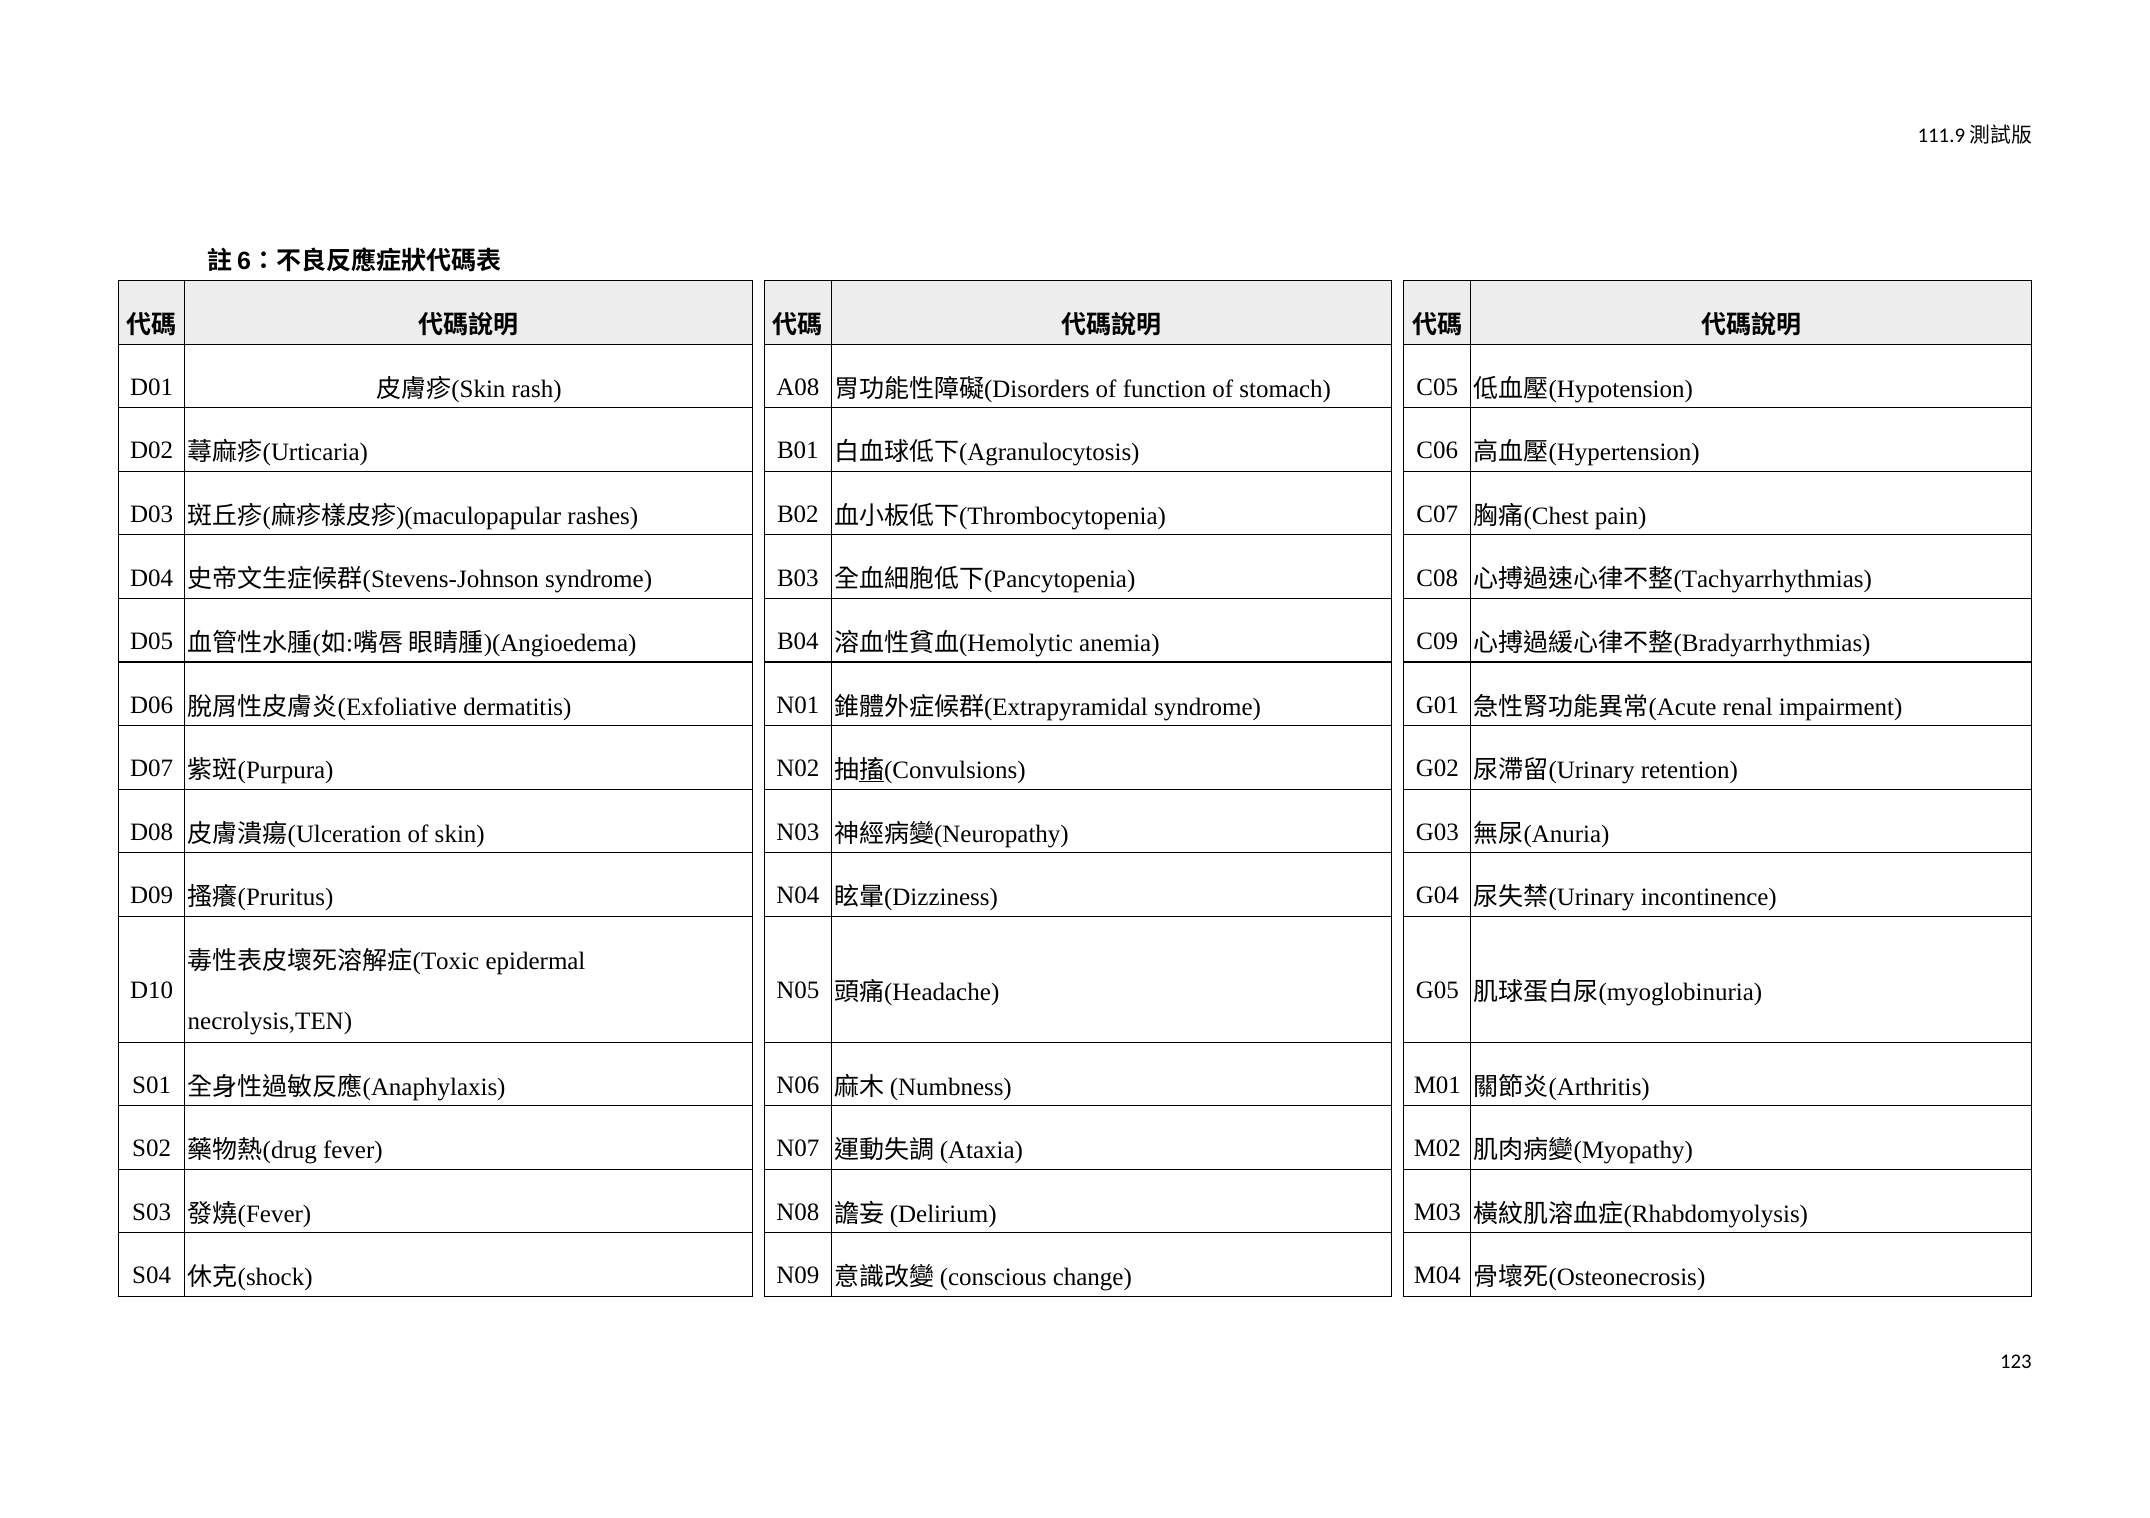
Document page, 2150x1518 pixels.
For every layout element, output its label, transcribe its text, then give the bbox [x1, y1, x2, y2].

table_cell [1392, 916, 1403, 1042]
table_cell D07 [119, 726, 184, 788]
table_cell [753, 344, 764, 407]
table_cell G05 [1404, 917, 1470, 1042]
table_cell 肌肉病變(Myopathy) [1471, 1106, 2031, 1169]
table_cell N02 [765, 726, 831, 788]
table_cell M04 [1404, 1233, 1470, 1296]
table_cell 休克(shock) [185, 1233, 752, 1296]
table_header 代碼 [119, 281, 184, 344]
table_cell 眩暈(Dizziness) [832, 853, 1391, 916]
table_cell 搔癢(Pruritus) [185, 853, 752, 916]
table_cell N05 [765, 917, 831, 1042]
table_cell C05 [1404, 345, 1470, 407]
table_cell [753, 725, 764, 788]
table_cell [753, 1169, 764, 1232]
table_cell D06 [119, 663, 184, 725]
table_cell D04 [119, 535, 184, 598]
table_cell D01 [119, 345, 184, 407]
table_cell [1392, 471, 1403, 534]
table_cell C08 [1404, 535, 1470, 598]
table_cell [1392, 1169, 1403, 1232]
table_cell 肌球蛋白尿(myoglobinuria) [1471, 917, 2031, 1042]
table_cell [753, 852, 764, 916]
table_cell M03 [1404, 1170, 1470, 1232]
table_cell 譫妄 (Delirium) [832, 1170, 1391, 1232]
table_cell 毒性表皮壞死溶解症(Toxic epidermal necrolysis,TEN) [185, 917, 752, 1042]
table_cell 無尿(Anuria) [1471, 790, 2031, 852]
table_cell 斑丘疹(麻疹樣皮疹)(maculopapular rashes) [185, 472, 752, 534]
table_cell [1392, 725, 1403, 788]
table_cell S04 [119, 1233, 184, 1296]
table_cell [753, 1105, 764, 1169]
table_cell 皮膚疹(Skin rash) [185, 345, 752, 407]
table_cell [753, 1232, 764, 1296]
table_cell 胸痛(Chest pain) [1471, 472, 2031, 534]
table_cell [753, 916, 764, 1042]
table_cell C07 [1404, 472, 1470, 534]
table_cell [753, 598, 764, 661]
table_cell [753, 789, 764, 852]
table_cell 史帝文生症候群(Stevens-Johnson syndrome) [185, 535, 752, 598]
table_cell 紫斑(Purpura) [185, 726, 752, 788]
table_cell [753, 661, 764, 725]
table_cell [1392, 789, 1403, 852]
table_cell 高血壓(Hypertension) [1471, 408, 2031, 471]
table_cell 蕁麻疹(Urticaria) [185, 408, 752, 471]
table_cell 心搏過速心律不整(Tachyarrhythmias) [1471, 535, 2031, 598]
table_cell D08 [119, 790, 184, 852]
table_cell A08 [765, 345, 831, 407]
table_cell G01 [1404, 663, 1470, 725]
table_cell 脫屑性皮膚炎(Exfoliative dermatitis) [185, 663, 752, 725]
table_cell 溶血性貧血(Hemolytic anemia) [832, 599, 1391, 661]
table_cell [753, 407, 764, 471]
table_cell N07 [765, 1106, 831, 1169]
table_cell B02 [765, 472, 831, 534]
table_cell 全身性過敏反應(Anaphylaxis) [185, 1043, 752, 1105]
table_cell S01 [119, 1043, 184, 1105]
table_cell 尿失禁(Urinary incontinence) [1471, 853, 2031, 916]
table_cell 全血細胞低下(Pancytopenia) [832, 535, 1391, 598]
table_cell 血小板低下(Thrombocytopenia) [832, 472, 1391, 534]
table_header [1392, 280, 1403, 344]
table_cell 心搏過緩心律不整(Bradyarrhythmias) [1471, 599, 2031, 661]
table_cell [1392, 598, 1403, 661]
table_cell D05 [119, 599, 184, 661]
table_cell 胃功能性障礙(Disorders of function of stomach) [832, 345, 1391, 407]
table_cell 急性腎功能異常(Acute renal impairment) [1471, 663, 2031, 725]
subtitle 註6：不良反應症狀代碼表 [207, 217, 2031, 280]
table_cell M01 [1404, 1043, 1470, 1105]
table_cell [1392, 1232, 1403, 1296]
table_header 代碼說明 [185, 281, 752, 344]
table_cell [753, 471, 764, 534]
table_cell M02 [1404, 1106, 1470, 1169]
table_header 代碼說明 [832, 281, 1391, 344]
table_cell 麻木 (Numbness) [832, 1043, 1391, 1105]
table_cell D10 [119, 917, 184, 1042]
table_cell 白血球低下(Agranulocytosis) [832, 408, 1391, 471]
table_cell [1392, 344, 1403, 407]
table_cell [1392, 534, 1403, 598]
table_cell S02 [119, 1106, 184, 1169]
table_cell 錐體外症候群(Extrapyramidal syndrome) [832, 663, 1391, 725]
table_cell 橫紋肌溶血症(Rhabdomyolysis) [1471, 1170, 2031, 1232]
table_cell 運動失調 (Ataxia) [832, 1106, 1391, 1169]
table_cell 尿滯留(Urinary retention) [1471, 726, 2031, 788]
table_cell S03 [119, 1170, 184, 1232]
table_cell [753, 534, 764, 598]
table_cell 低血壓(Hypotension) [1471, 345, 2031, 407]
table_cell N04 [765, 853, 831, 916]
table_cell 骨壞死(Osteonecrosis) [1471, 1233, 2031, 1296]
table_cell D03 [119, 472, 184, 534]
table_cell 血管性水腫(如:嘴唇 眼睛腫)(Angioedema) [185, 599, 752, 661]
table_cell G02 [1404, 726, 1470, 788]
table_cell 藥物熱(drug fever) [185, 1106, 752, 1169]
table_cell D09 [119, 853, 184, 916]
table_cell 皮膚潰瘍(Ulceration of skin) [185, 790, 752, 852]
table_cell B03 [765, 535, 831, 598]
table_cell [1392, 1042, 1403, 1105]
table_cell 意識改變 (conscious change) [832, 1233, 1391, 1296]
table_cell G04 [1404, 853, 1470, 916]
table_cell N03 [765, 790, 831, 852]
table_cell G03 [1404, 790, 1470, 852]
table_cell N06 [765, 1043, 831, 1105]
table_cell 神經病變(Neuropathy) [832, 790, 1391, 852]
table_cell 關節炎(Arthritis) [1471, 1043, 2031, 1105]
table_header 代碼 [765, 281, 831, 344]
table_header 代碼 [1404, 281, 1470, 344]
table_cell 頭痛(Headache) [832, 917, 1391, 1042]
table_cell [1392, 661, 1403, 725]
table_header 代碼說明 [1471, 281, 2031, 344]
table_cell B01 [765, 408, 831, 471]
table_cell D02 [119, 408, 184, 471]
table_cell C09 [1404, 599, 1470, 661]
table_cell [753, 1042, 764, 1105]
table_cell B04 [765, 599, 831, 661]
table_header [753, 280, 764, 344]
table_cell N01 [765, 663, 831, 725]
table_cell N09 [765, 1233, 831, 1296]
table_cell N08 [765, 1170, 831, 1232]
table_cell C06 [1404, 408, 1470, 471]
table_cell [1392, 1105, 1403, 1169]
table_cell [1392, 852, 1403, 916]
table_cell 抽搐(Convulsions) [832, 726, 1391, 788]
table_cell [1392, 407, 1403, 471]
table_cell 發燒(Fever) [185, 1170, 752, 1232]
